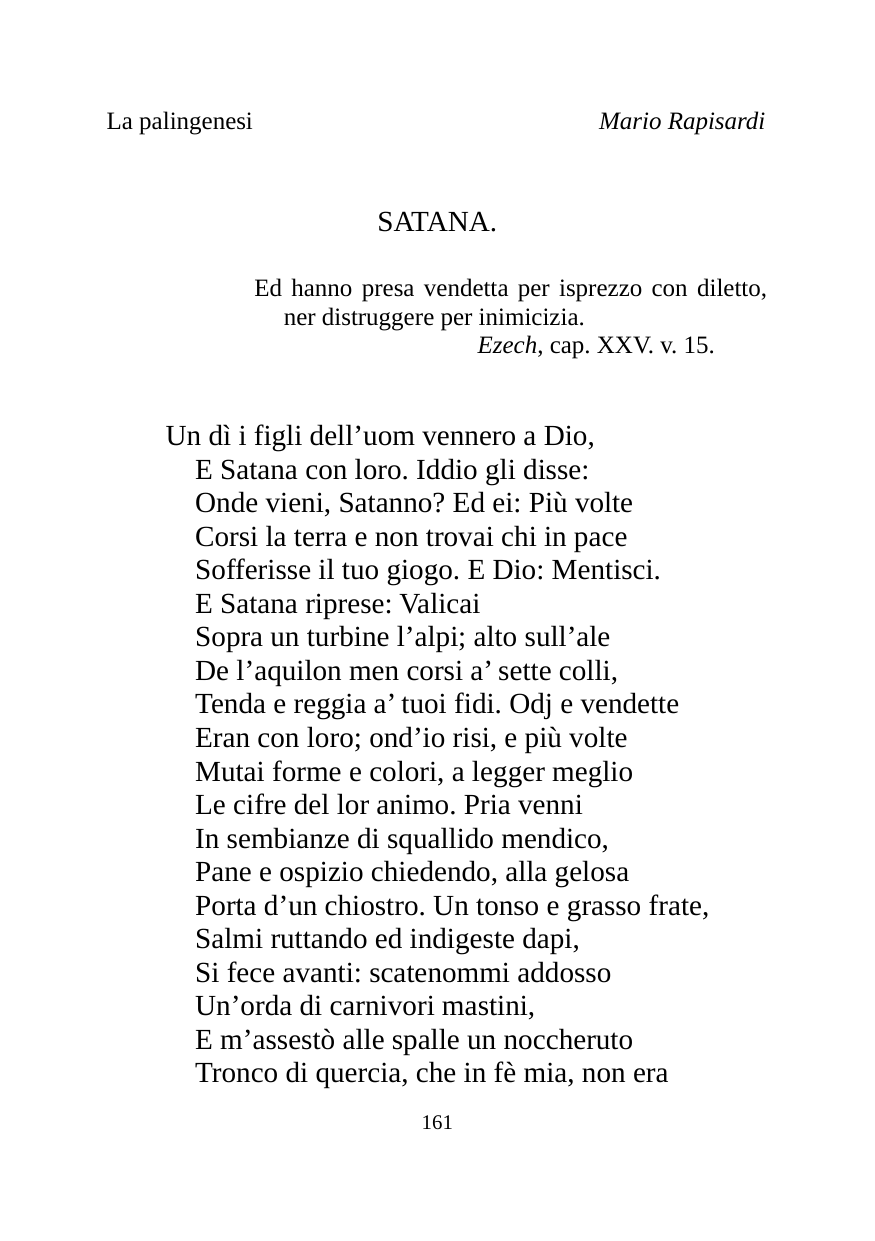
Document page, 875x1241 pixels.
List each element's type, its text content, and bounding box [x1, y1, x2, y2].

text Un dì i figli dell’uom vennero a Dio, E Satana con loro. Iddio gli disse: Onde vieni, Satanno? Ed ei: Più volte Corsi la terra e non trovai chi in pace Sofferisse il tuo giogo. E Dio: Mentisci. E Satana riprese: Valicai Sopra un turbine l’alpi; alto sull’ale De l’aquilon men corsi a’ sette colli, Tenda e reggia a’ tuoi fidi. Odj e vendette Eran con loro; ond’io risi, e più volte Mutai forme e colori, a legger meglio Le cifre del lor animo. Pria venni In sembianze di squallido mendico, Pane e ospizio chiedendo, alla gelosa Porta d’un chiostro. Un tonso e grasso frate, Salmi ruttando ed indigeste dapi, Si fece avanti: scatenommi addosso Un’orda di carnivori mastini, E m’assestò alle spalle un noccheruto Tronco di quercia, che in fè mia, non era [165, 418, 768, 1089]
text Ed hanno presa vendetta per isprezzo con diletto, ner distruggere per inimicizia. [254, 273, 768, 331]
subtitle SATANA. [106, 204, 768, 238]
text Ezech, cap. XXV. v. 15. [477, 331, 768, 359]
